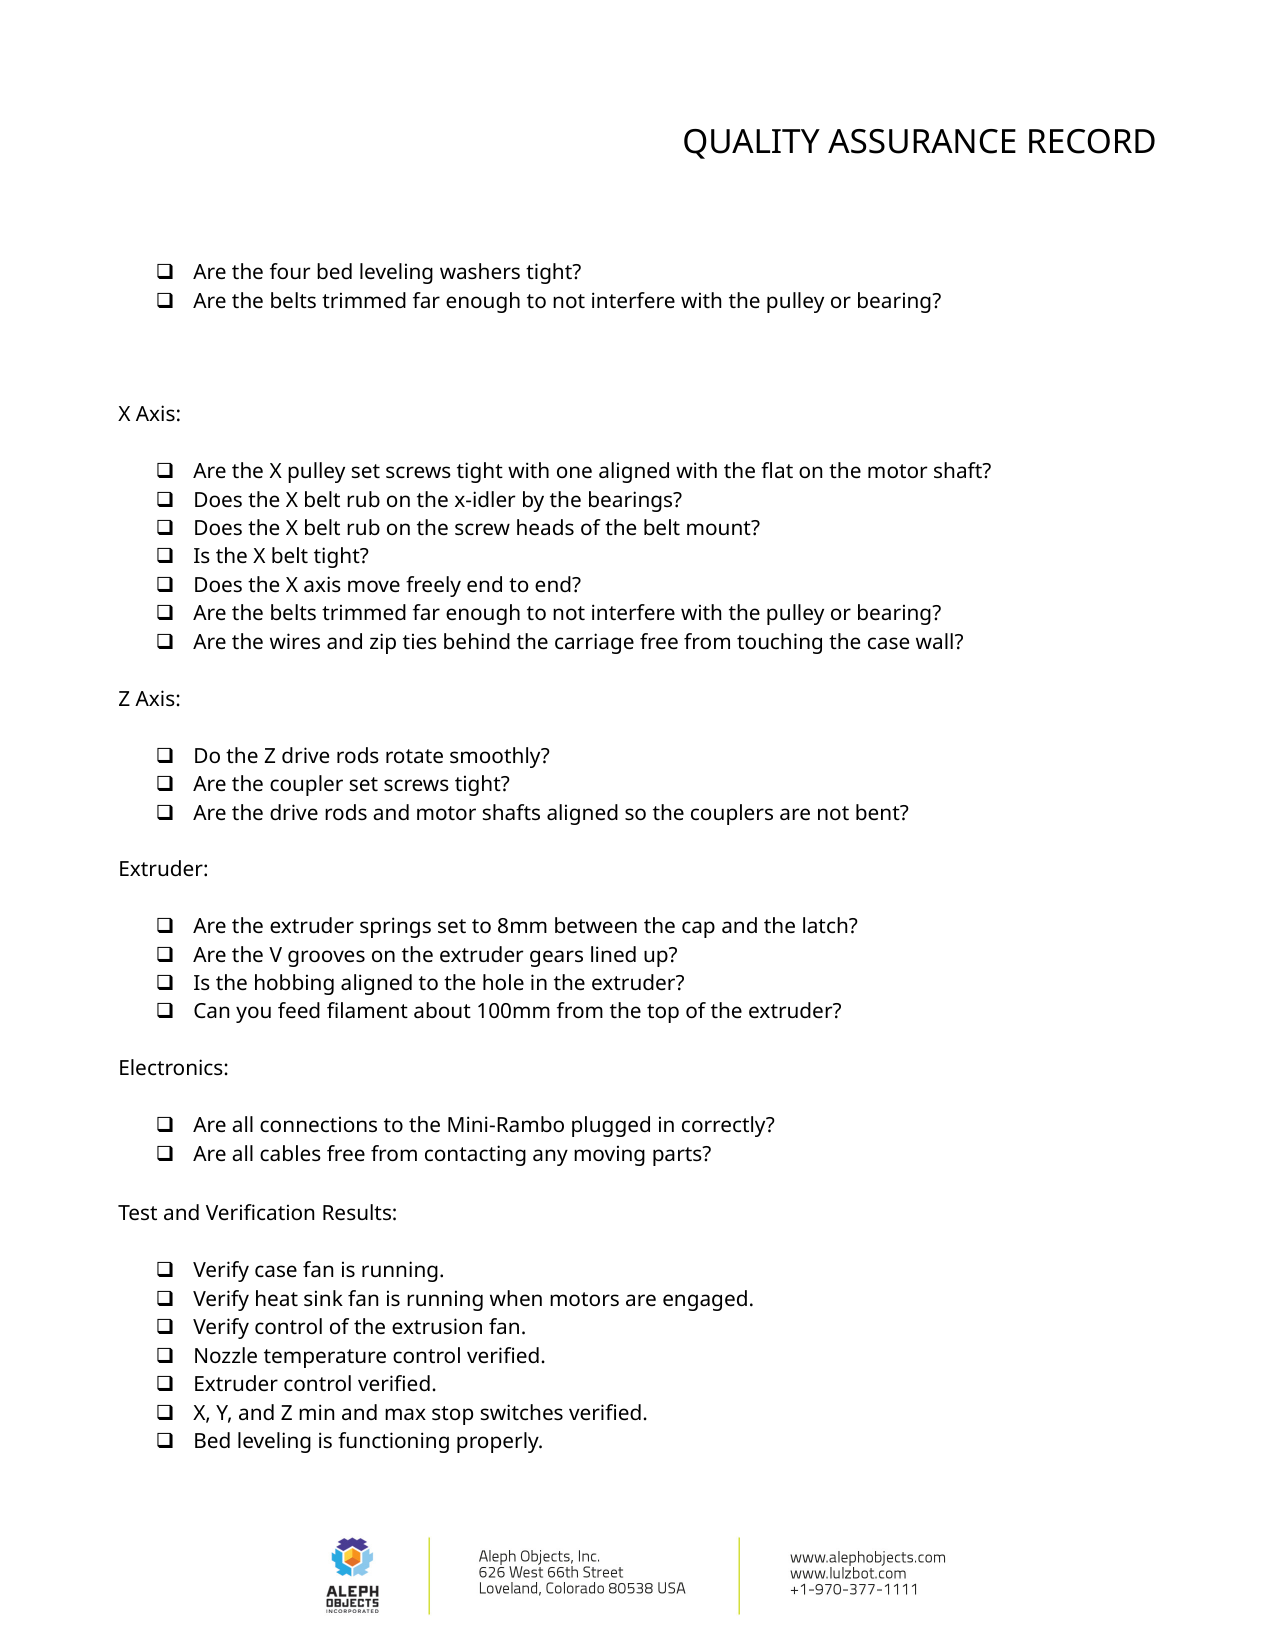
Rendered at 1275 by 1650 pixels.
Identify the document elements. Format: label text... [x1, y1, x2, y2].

text Z Axis: [118, 684, 1157, 712]
list Are the X pulley set screws tight with one aligned with the flat on the motor shaft? [156, 456, 1157, 485]
text X Axis: [118, 371, 1157, 428]
list Verify control of the extrusion fan. [156, 1312, 1157, 1341]
list Are the drive rods and motor shafts aligned so the couplers are not bent? [156, 798, 1157, 826]
list Are the belts trimmed far enough to not interfere with the pulley or bearing? [156, 598, 1157, 627]
picture [0, 1500, 1275, 1650]
list Are the V grooves on the extruder gears lined up? [156, 940, 1157, 968]
list X, Y, and Z min and max stop switches verified. [156, 1398, 1157, 1426]
list Nozzle temperature control verified. [156, 1341, 1157, 1369]
text Test and Verification Results: [118, 1198, 1176, 1227]
list Does the X belt rub on the x-idler by the bearings? [156, 485, 1157, 513]
list Are all cables free from contacting any moving parts? [156, 1139, 1157, 1167]
list Do the Z drive rods rotate smoothly? [156, 741, 1157, 769]
list Is the X belt tight? [156, 542, 1157, 570]
text Extruder: [118, 854, 1157, 883]
list Extruder control verified. [156, 1369, 1157, 1398]
list Can you feed filament about 100mm from the top of the extruder? [156, 997, 1157, 1025]
list Are the extruder springs set to 8mm between the cap and the latch? [156, 911, 1157, 940]
list Bed leveling is functioning properly. [156, 1426, 1176, 1454]
list Are the belts trimmed far enough to not interfere with the pulley or bearing? [156, 286, 1157, 314]
list Does the X axis move freely end to end? [156, 570, 1157, 598]
list Verify heat sink fan is running when motors are engaged. [156, 1284, 1157, 1312]
list Are the wires and zip ties behind the carriage free from touching the case wall? [156, 627, 1157, 655]
list Are the four bed leveling washers tight? [156, 193, 1157, 286]
list Is the hobbing aligned to the hole in the extruder? [156, 968, 1157, 997]
text Electronics: [118, 1053, 1157, 1082]
list Are all connections to the Mini-Rambo plugged in correctly? [156, 1110, 1157, 1139]
list Are the coupler set screws tight? [156, 769, 1157, 798]
list Does the X belt rub on the screw heads of the belt mount? [156, 513, 1157, 542]
list Verify case fan is running. [156, 1255, 1157, 1284]
